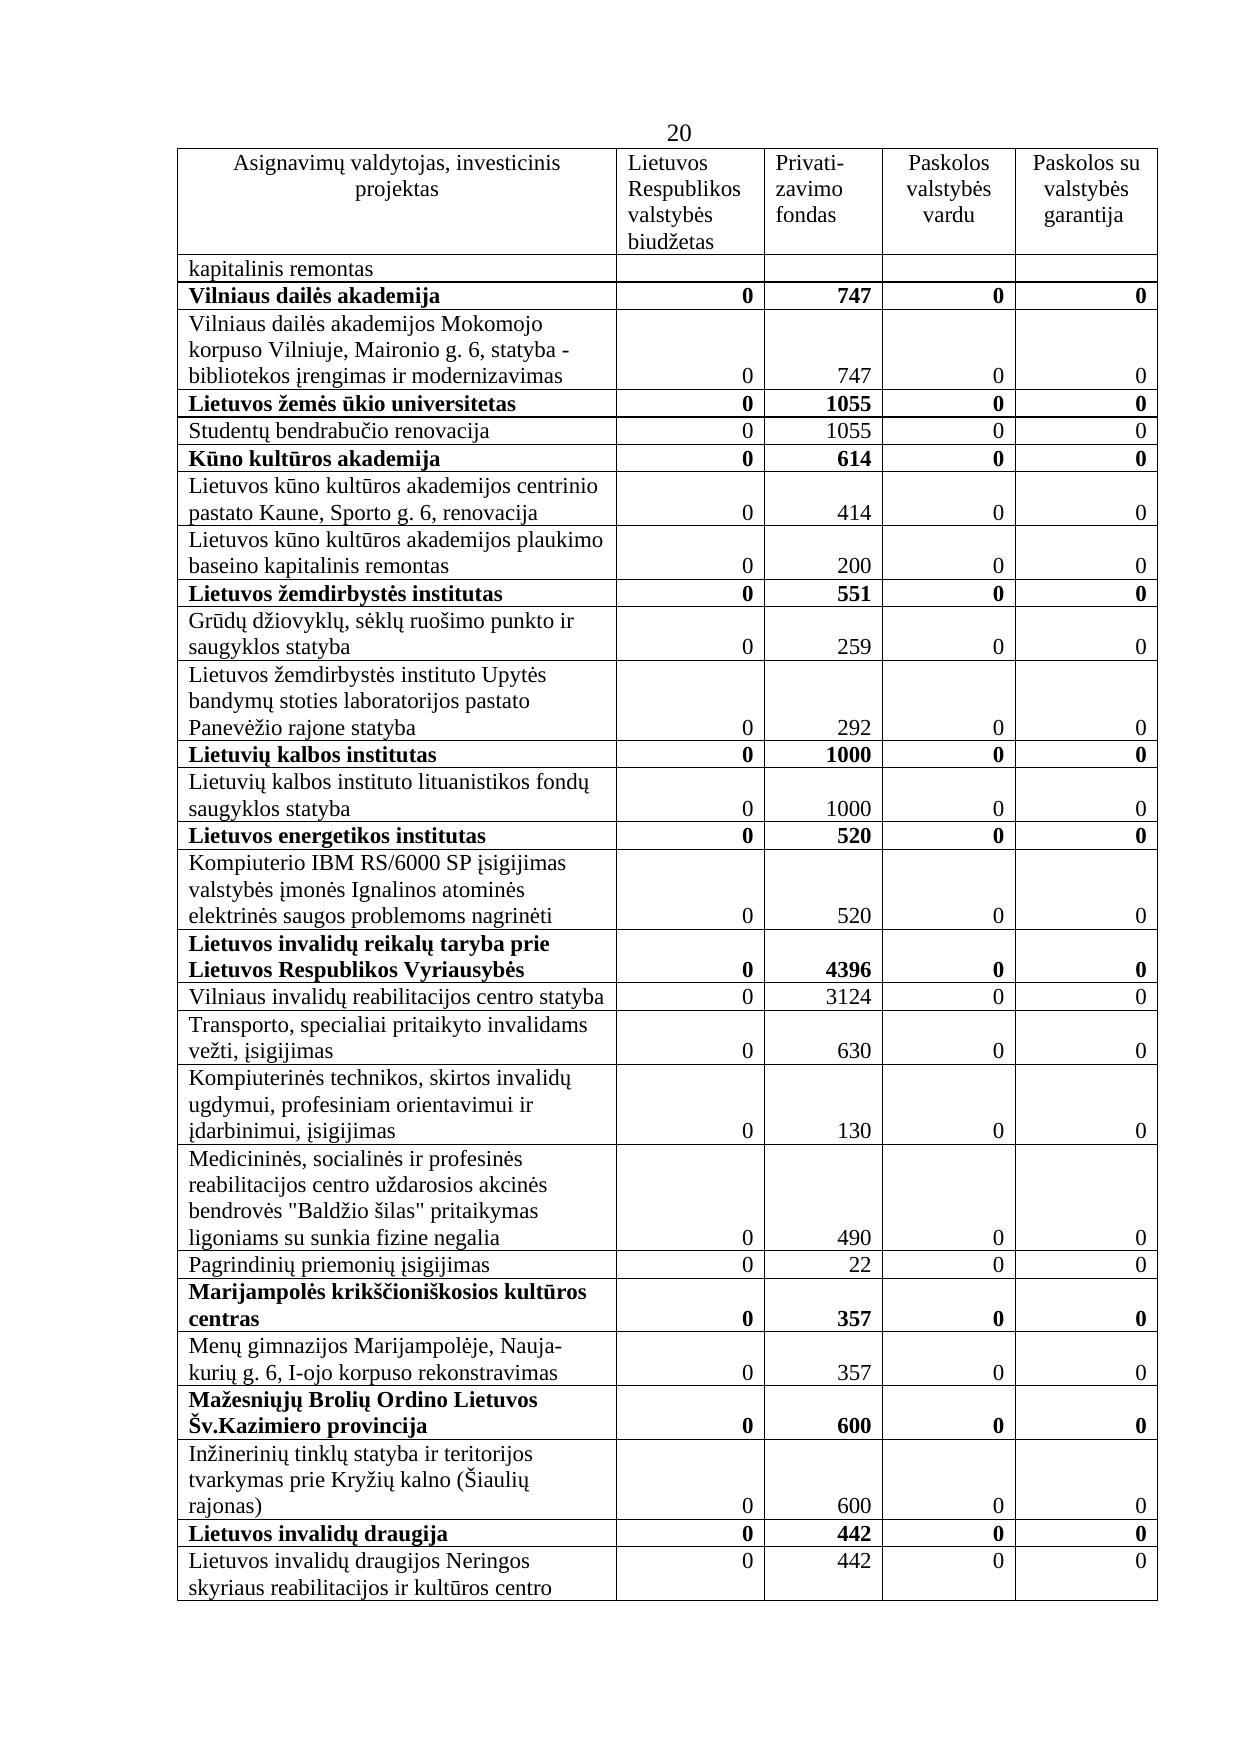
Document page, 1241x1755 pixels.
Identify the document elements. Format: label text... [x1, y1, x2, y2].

table_cell Studentų bendrabučio renovacija [178, 418, 616, 444]
table_cell 0 [1016, 580, 1157, 606]
table_cell 0 [883, 580, 1015, 606]
table_cell 1055 [765, 418, 882, 444]
table_cell Vilniaus invalidų reabilitacijos centro statyba [178, 983, 616, 1010]
table_cell 1000 [765, 768, 882, 821]
table_cell 0 [617, 1440, 764, 1519]
table_cell 0 [617, 607, 764, 660]
table_cell 22 [765, 1251, 882, 1277]
table_cell 0 [883, 768, 1015, 821]
table_cell 0 [617, 1332, 764, 1385]
table_cell 0 [1016, 1251, 1157, 1277]
table_cell 0 [1016, 1440, 1157, 1519]
table_cell 0 [1016, 850, 1157, 928]
table_cell 0 [883, 445, 1015, 471]
table_cell 0 [1016, 1547, 1157, 1600]
table_cell 520 [765, 850, 882, 928]
table_cell Vilniaus dailės akademija [178, 283, 616, 309]
table_cell 0 [1016, 607, 1157, 660]
table_cell Lietuvos invalidų draugija [178, 1520, 616, 1546]
table_cell 259 [765, 607, 882, 660]
table_cell 130 [765, 1065, 882, 1143]
table_cell 0 [1016, 472, 1157, 525]
table_cell 0 [1016, 822, 1157, 848]
table_cell 0 [617, 580, 764, 606]
table_cell 1000 [765, 741, 882, 767]
table_cell 0 [617, 661, 764, 740]
table_cell 0 [617, 822, 764, 848]
table_cell 0 [883, 1279, 1015, 1331]
table_cell 4396 [765, 930, 882, 982]
table_cell 0 [1016, 1332, 1157, 1385]
table_cell 630 [765, 1011, 882, 1063]
table_cell 357 [765, 1279, 882, 1331]
table_cell Menų gimnazijos Marijampolėje, Nauja-kurių g. 6, I-ojo korpuso rekonstravimas [178, 1332, 616, 1385]
table_cell 0 [883, 1011, 1015, 1063]
table_cell Lietuvos invalidų reikalų taryba prie Lietuvos Respublikos Vyriausybės [178, 930, 616, 982]
table_cell Grūdų džiovyklų, sėklų ruošimo punkto ir saugyklos statyba [178, 607, 616, 660]
table_cell Lietuvių kalbos instituto lituanistikos fondų saugyklos statyba [178, 768, 616, 821]
table_cell 0 [1016, 768, 1157, 821]
table_cell 0 [883, 822, 1015, 848]
table_cell Medicininės, socialinės ir profesinės reabilitacijos centro uždarosios akcinės bendrovės "Baldžio šilas" pritaikymas ligoniams su sunkia fizine negalia [178, 1145, 616, 1250]
table_cell 0 [1016, 445, 1157, 471]
table_cell 0 [617, 1547, 764, 1600]
table_cell 0 [1016, 1011, 1157, 1063]
table_cell Lietuvių kalbos institutas [178, 741, 616, 767]
table_cell 0 [617, 930, 764, 982]
table_cell Lietuvos žemės ūkio universitetas [178, 390, 616, 416]
table_cell Kompiuterinės technikos, skirtos invalidų ugdymui, profesiniam orientavimui ir įdarbinimui, įsigijimas [178, 1065, 616, 1143]
table_cell 0 [1016, 741, 1157, 767]
table_cell 747 [765, 283, 882, 309]
table_cell 0 [883, 983, 1015, 1010]
table_cell 520 [765, 822, 882, 848]
table_cell 0 [1016, 930, 1157, 982]
table_cell 1055 [765, 390, 882, 416]
table_cell Marijampolės krikščioniškosios kultūros centras [178, 1279, 616, 1331]
table_cell 0 [883, 526, 1015, 579]
table_cell 0 [617, 983, 764, 1010]
table_cell 600 [765, 1386, 882, 1439]
table_cell 0 [883, 741, 1015, 767]
table_cell 0 [1016, 1520, 1157, 1546]
table_header Asignavimų valdytojas, investicinis projektas [178, 149, 616, 254]
table_header Privati-zavimo fondas [765, 149, 882, 254]
table_cell 0 [617, 283, 764, 309]
table_cell 0 [883, 283, 1015, 309]
table_cell Lietuvos energetikos institutas [178, 822, 616, 848]
table_cell 0 [617, 390, 764, 416]
table_cell 0 [883, 310, 1015, 389]
table_cell Transporto, specialiai pritaikyto invalidams vežti, įsigijimas [178, 1011, 616, 1063]
table_cell 490 [765, 1145, 882, 1250]
table_cell 0 [617, 1145, 764, 1250]
table_cell 0 [1016, 1145, 1157, 1250]
table_cell 0 [883, 1440, 1015, 1519]
table_cell 600 [765, 1440, 882, 1519]
table_cell Inžinerinių tinklų statyba ir teritorijos tvarkymas prie Kryžių kalno (Šiaulių rajonas) [178, 1440, 616, 1519]
table_cell 0 [617, 768, 764, 821]
table_cell 0 [1016, 283, 1157, 309]
table_cell 414 [765, 472, 882, 525]
table_cell Lietuvos žemdirbystės institutas [178, 580, 616, 606]
table_cell 0 [1016, 310, 1157, 389]
table_cell 0 [617, 1520, 764, 1546]
table_cell 0 [883, 1547, 1015, 1600]
table_cell 0 [617, 1279, 764, 1331]
table_cell Lietuvos kūno kultūros akademijos plaukimo baseino kapitalinis remontas [178, 526, 616, 579]
table_cell Lietuvos invalidų draugijos Neringos skyriaus reabilitacijos ir kultūros centro [178, 1547, 616, 1600]
table_cell 0 [1016, 1065, 1157, 1143]
table_cell 0 [617, 418, 764, 444]
table_cell 0 [617, 741, 764, 767]
table_cell 0 [883, 1332, 1015, 1385]
table_cell 0 [883, 661, 1015, 740]
table_cell 0 [1016, 983, 1157, 1010]
table_cell 200 [765, 526, 882, 579]
table_cell [617, 255, 764, 281]
table_cell 3124 [765, 983, 882, 1010]
table_cell 0 [1016, 661, 1157, 740]
table_cell 0 [883, 930, 1015, 982]
table_cell Kompiuterio IBM RS/6000 SP įsigijimas valstybės įmonės Ignalinos atominės elektrinės saugos problemoms nagrinėti [178, 850, 616, 928]
table_cell 0 [1016, 1386, 1157, 1439]
table_cell 0 [617, 310, 764, 389]
table_cell 0 [883, 607, 1015, 660]
table_cell 0 [883, 1145, 1015, 1250]
table_cell 0 [1016, 418, 1157, 444]
table_cell 0 [617, 472, 764, 525]
table_cell 0 [617, 1065, 764, 1143]
table_cell Pagrindinių priemonių įsigijimas [178, 1251, 616, 1277]
table_cell 0 [883, 418, 1015, 444]
table_cell Lietuvos žemdirbystės instituto Upytės bandymų stoties laboratorijos pastato Panevėžio rajone statyba [178, 661, 616, 740]
table_cell 357 [765, 1332, 882, 1385]
table_cell 0 [617, 1011, 764, 1063]
table_cell 292 [765, 661, 882, 740]
table_cell 0 [617, 526, 764, 579]
table_cell Lietuvos kūno kultūros akademijos centrinio pastato Kaune, Sporto g. 6, renovacija [178, 472, 616, 525]
table_header Paskolos su valstybės garantija [1016, 149, 1157, 254]
table_cell Kūno kultūros akademija [178, 445, 616, 471]
table_cell 0 [883, 472, 1015, 525]
table_cell 0 [883, 1065, 1015, 1143]
table_cell [1016, 255, 1157, 281]
table_cell 0 [617, 445, 764, 471]
table_cell 442 [765, 1520, 882, 1546]
table_cell kapitalinis remontas [178, 255, 616, 281]
table_cell 0 [1016, 390, 1157, 416]
table_cell Mažesniųjų Brolių Ordino Lietuvos Šv.Kazimiero provincija [178, 1386, 616, 1439]
table_cell 442 [765, 1547, 882, 1600]
table_cell 551 [765, 580, 882, 606]
table_cell 0 [1016, 526, 1157, 579]
table_cell [765, 255, 882, 281]
table_cell 0 [883, 1386, 1015, 1439]
table_cell 0 [883, 850, 1015, 928]
table_header Lietuvos Respublikos valstybės biudžetas [617, 149, 764, 254]
table_cell 0 [617, 1251, 764, 1277]
table_cell 0 [883, 390, 1015, 416]
table_cell 0 [617, 1386, 764, 1439]
table_cell 0 [617, 850, 764, 928]
table_cell 0 [883, 1520, 1015, 1546]
table_cell 0 [883, 1251, 1015, 1277]
table_cell Vilniaus dailės akademijos Mokomojo korpuso Vilniuje, Maironio g. 6, statyba - bibliotekos įrengimas ir modernizavimas [178, 310, 616, 389]
table_cell [883, 255, 1015, 281]
table_header Paskolos valstybės vardu [883, 149, 1015, 254]
table_cell 614 [765, 445, 882, 471]
table_cell 747 [765, 310, 882, 389]
table_cell 0 [1016, 1279, 1157, 1331]
